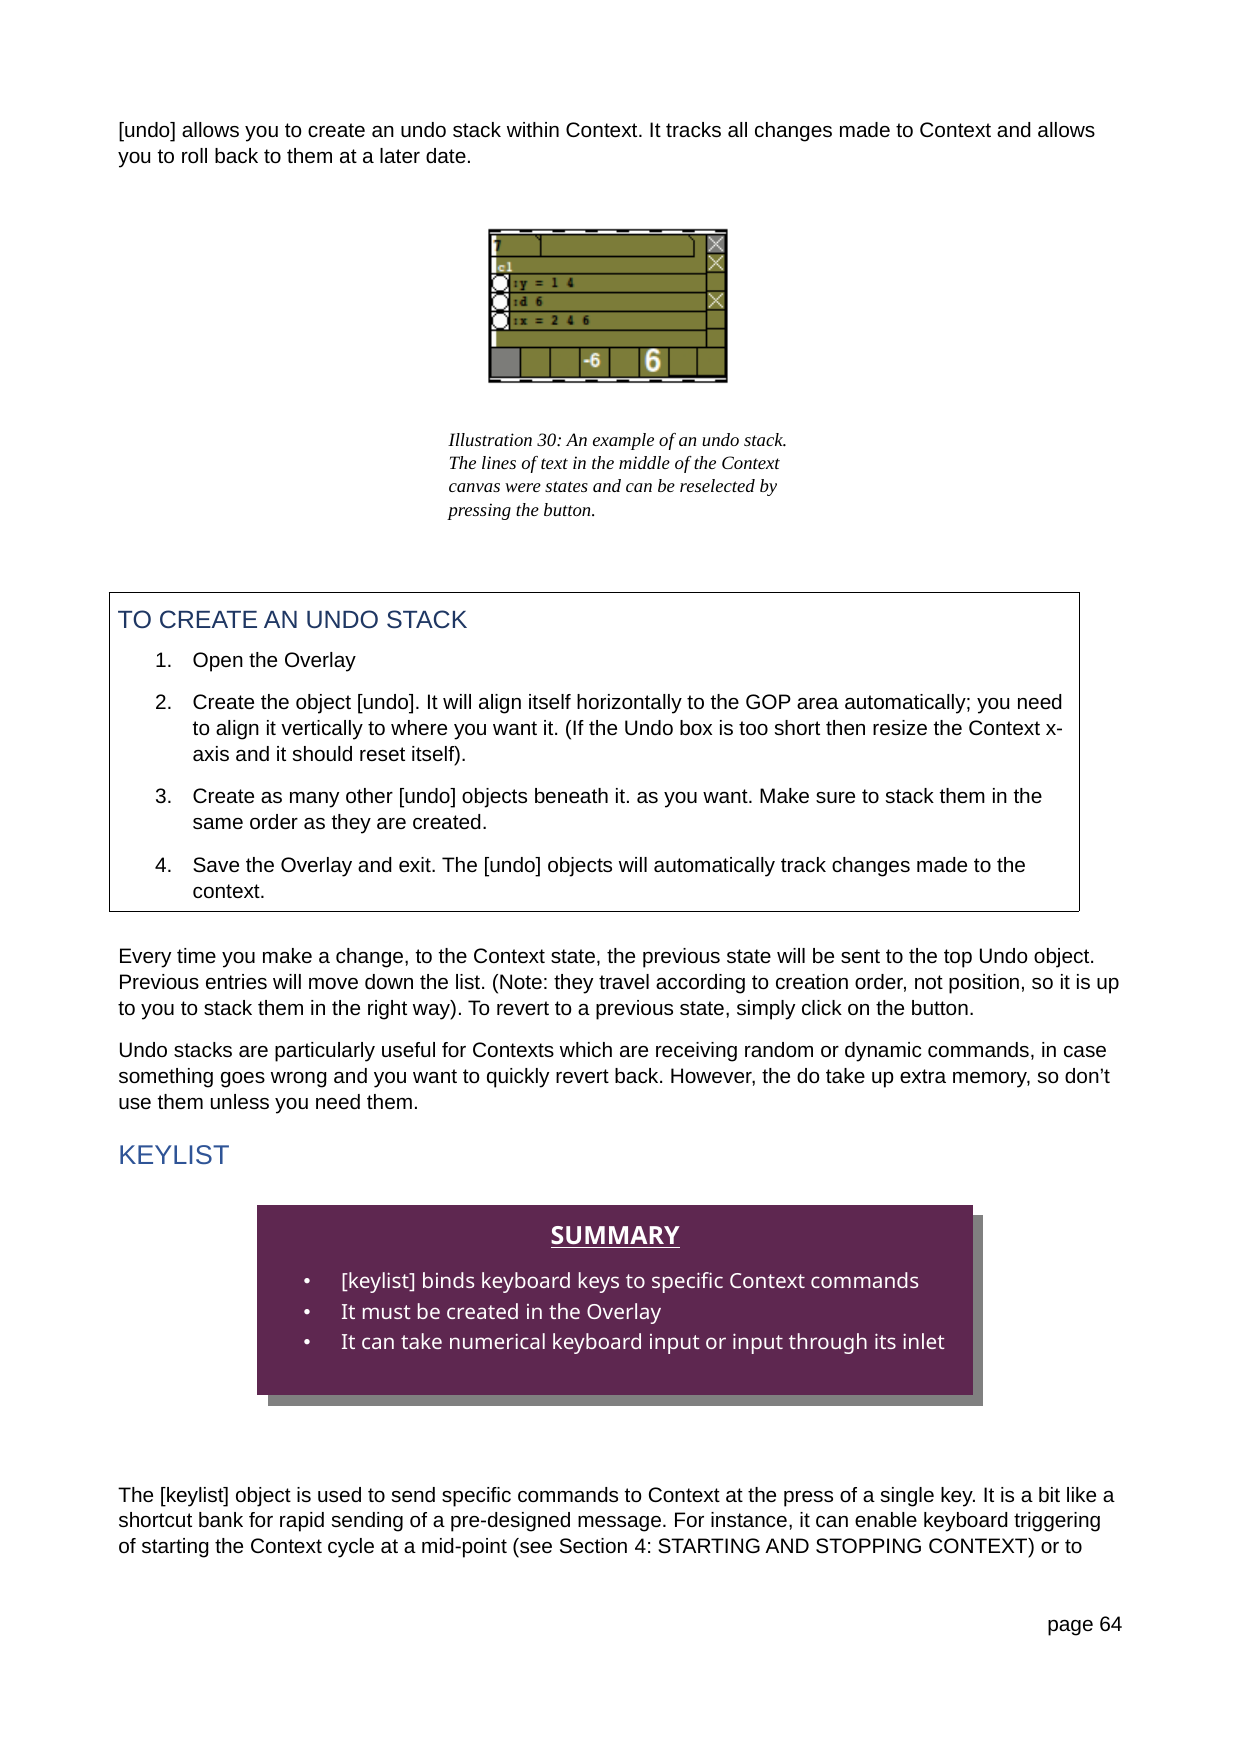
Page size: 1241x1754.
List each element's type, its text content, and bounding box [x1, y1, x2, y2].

text Undo stacks are particularly useful for Contexts which are receiving random or dynamic commands, in case something goes wrong and you want to quickly revert back. However, the do take up extra memory, so don’t use them unless you need them. [118, 1038, 1122, 1113]
subtitle KEYLIST [118, 1139, 1122, 1170]
list [keylist] binds keyboard keys to specific Context commands [303, 1266, 964, 1295]
list It must be created in the Overlay [303, 1297, 964, 1325]
list Create as many other [undo] objects beneath it. as you want. Make sure to stack them in the same order as they are created. [155, 784, 1070, 834]
list Open the Overlay [155, 648, 1070, 672]
picture [448, 198, 792, 427]
text Every time you make a change, to the Context state, the previous state will be sent to the top Undo object. Previous entries will move down the list. (Note: they travel according to creation order, not position, so it is up to you to stack them in the right way). To revert to a previous state, simply click on the button. [110, 583, 1122, 1019]
text The [keylist] object is used to send specific commands to Context at the press of a single key. It is a bit like a shortcut bank for rapid sending of a pre-designed message. For instance, it can enable keyboard triggering of starting the Context cycle at a mid-point (see Section 4: STARTING AND STOPPING CONTEXT) or to [118, 1482, 1122, 1558]
list Create the object [undo]. It will align itself horizontally to the GOP area automatically; you need to align it vertically to where you want it. (If the Undo box is too short then resize the Context x-axis and it should reset itself). [155, 690, 1070, 766]
text [undo] allows you to create an undo stack within Context. It tracks all changes made to Context and allows you to roll back to them at a later date. [118, 118, 1122, 168]
list Save the Overlay and exit. The [undo] objects will automatically track changes made to the context. [155, 853, 1070, 902]
text Illustration 30: An example of an undo stack. The lines of text in the middle of the Context canvas were states and can be reselected by pressing the button. [448, 427, 792, 520]
list It can take numerical keyboard input or input through its inlet [303, 1327, 964, 1356]
subtitle SUMMARY [266, 1218, 964, 1252]
subtitle TO CREATE AN UNDO STACK [117, 605, 1070, 634]
